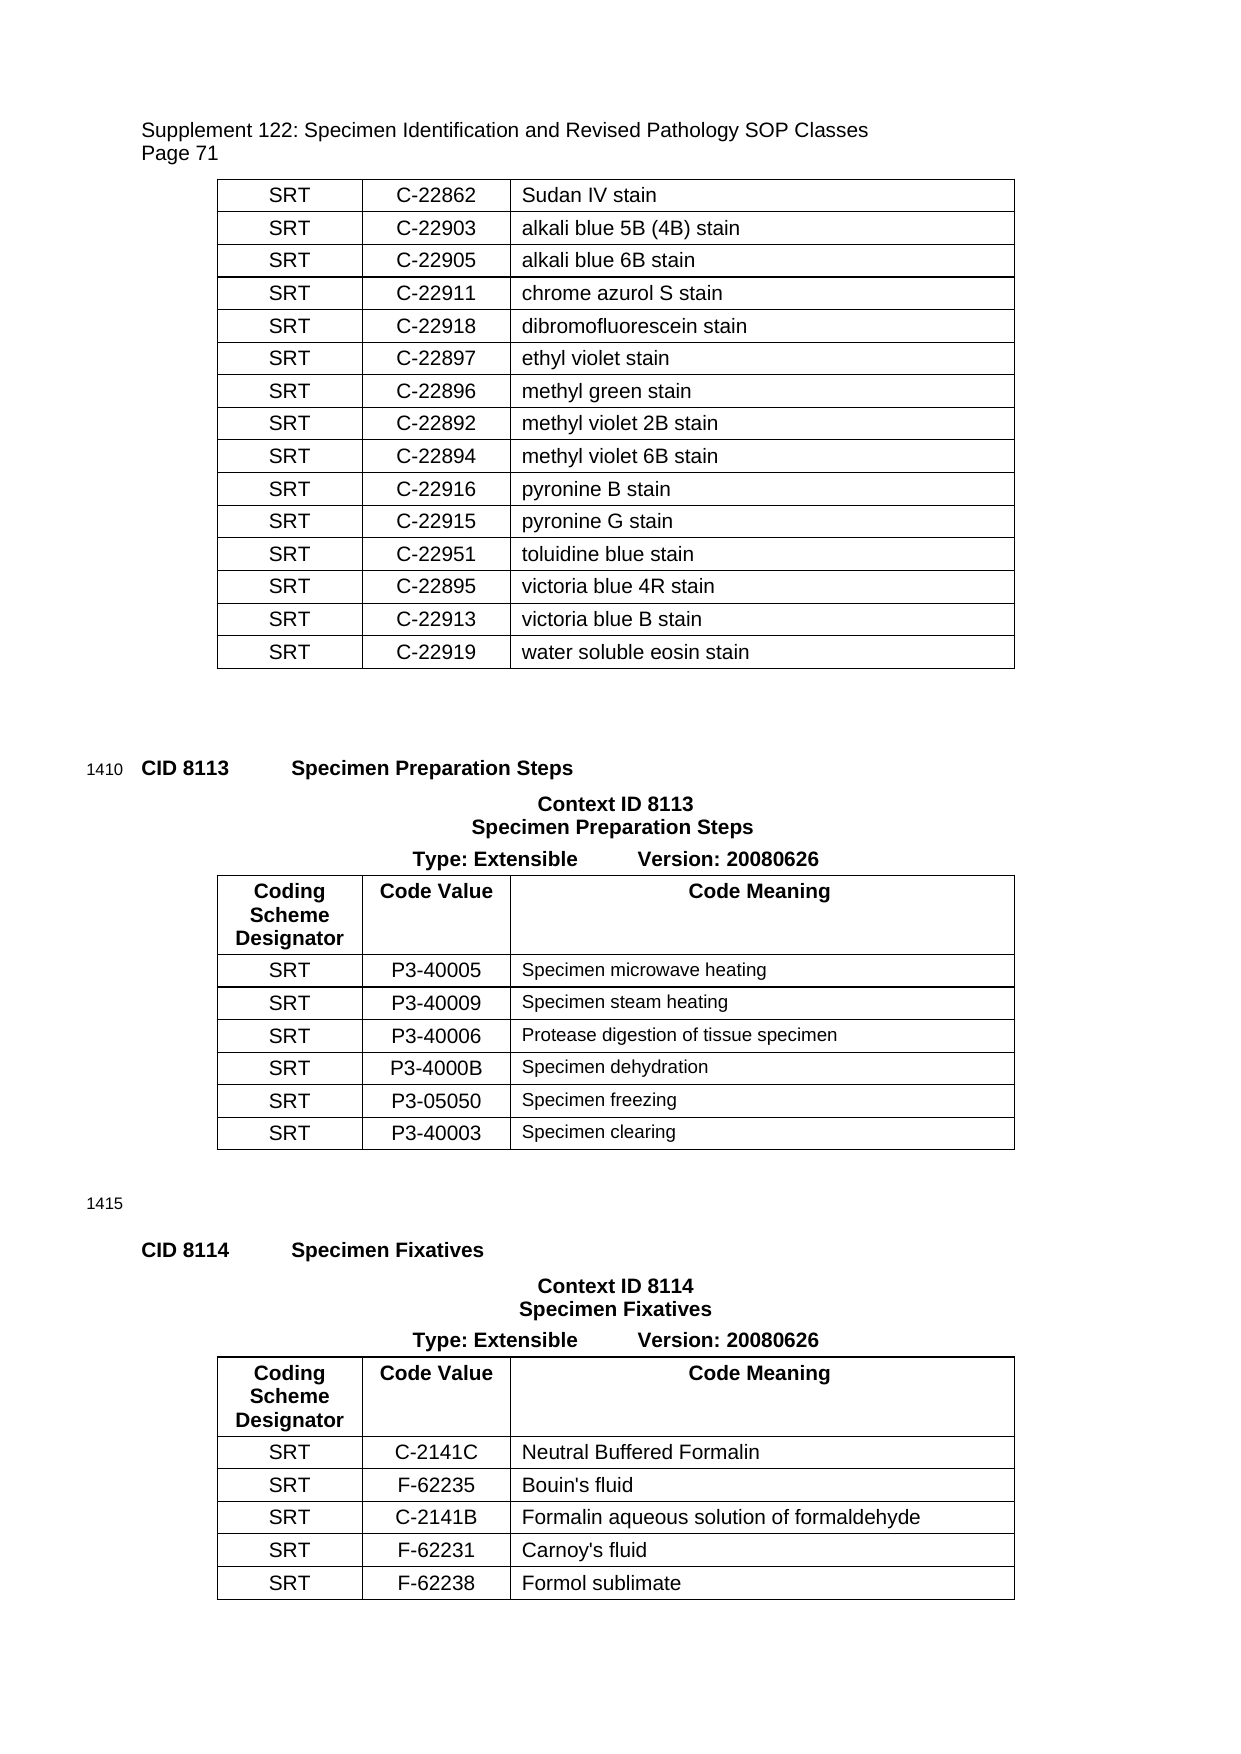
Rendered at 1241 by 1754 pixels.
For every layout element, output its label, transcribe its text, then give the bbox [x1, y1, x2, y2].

table_cell SRT [218, 1020, 362, 1052]
table_cell C-22905 [363, 245, 510, 276]
table_cell C-22919 [363, 636, 510, 668]
table_cell C-22913 [363, 604, 510, 635]
table_cell SRT [218, 1567, 362, 1598]
table_cell Formol sublimate [511, 1567, 1014, 1598]
table_cell chrome azurol S stain [511, 278, 1014, 309]
table_cell C-2141B [363, 1502, 510, 1533]
table_cell SRT [218, 408, 362, 439]
table_cell C-22903 [363, 212, 510, 244]
table_cell P3-40009 [363, 988, 510, 1019]
table_cell Bouin's fluid [511, 1469, 1014, 1501]
table_cell P3-4000B [363, 1053, 510, 1084]
table_cell SRT [218, 538, 362, 570]
table_cell SRT [218, 604, 362, 635]
table_cell P3-40006 [363, 1020, 510, 1052]
table_cell methyl green stain [511, 375, 1014, 407]
table_cell C-22895 [363, 571, 510, 602]
table_cell Formalin aqueous solution of formaldehyde [511, 1502, 1014, 1533]
table_cell SRT [218, 1053, 362, 1084]
table_cell C-22951 [363, 538, 510, 570]
subtitle CID 8113 Specimen Preparation Steps [141, 757, 1090, 780]
table_header Code Meaning [511, 1358, 1014, 1436]
table_cell Protease digestion of tissue specimen [511, 1020, 1014, 1052]
table_cell F-62231 [363, 1534, 510, 1566]
table_cell C-22892 [363, 408, 510, 439]
table_cell SRT [218, 506, 362, 537]
table_cell pyronine B stain [511, 473, 1014, 504]
table_cell SRT [218, 310, 362, 342]
table_cell C-22896 [363, 375, 510, 407]
table_cell SRT [218, 375, 362, 407]
table_cell SRT [218, 343, 362, 374]
table_cell C-22916 [363, 473, 510, 504]
table_cell SRT [218, 955, 362, 986]
text Context ID 8114 Specimen Fixatives [141, 1274, 1090, 1321]
table_cell F-62238 [363, 1567, 510, 1598]
table_cell SRT [218, 440, 362, 472]
table_header Code Value [363, 876, 510, 954]
table_cell toluidine blue stain [511, 538, 1014, 570]
table_cell SRT [218, 1437, 362, 1468]
table_cell ethyl violet stain [511, 343, 1014, 374]
table_header Coding Scheme Designator [218, 876, 362, 954]
table_cell Specimen microwave heating [511, 955, 1014, 986]
table_cell C-22894 [363, 440, 510, 472]
subtitle CID 8114 Specimen Fixatives [141, 1238, 1090, 1262]
table_cell Neutral Buffered Formalin [511, 1437, 1014, 1468]
table_cell SRT [218, 1085, 362, 1117]
text Type: Extensible Version: 20080626 [141, 1329, 1090, 1352]
table_cell F-62235 [363, 1469, 510, 1501]
table_cell SRT [218, 1118, 362, 1149]
table_cell P3-05050 [363, 1085, 510, 1117]
table_cell alkali blue 6B stain [511, 245, 1014, 276]
table_cell Specimen dehydration [511, 1053, 1014, 1084]
table_cell SRT [218, 180, 362, 211]
table_cell C-22918 [363, 310, 510, 342]
table_cell C-22911 [363, 278, 510, 309]
table_cell victoria blue 4R stain [511, 571, 1014, 602]
table_cell pyronine G stain [511, 506, 1014, 537]
table_cell SRT [218, 1534, 362, 1566]
table_cell dibromofluorescein stain [511, 310, 1014, 342]
table_cell Carnoy's fluid [511, 1534, 1014, 1566]
table_cell Specimen clearing [511, 1118, 1014, 1149]
text Type: Extensible Version: 20080626 [141, 847, 1090, 871]
table_cell methyl violet 6B stain [511, 440, 1014, 472]
text Context ID 8113 Specimen Preparation Steps [141, 792, 1090, 839]
table_header Coding Scheme Designator [218, 1358, 362, 1436]
table_cell C-22862 [363, 180, 510, 211]
table_cell Specimen freezing [511, 1085, 1014, 1117]
table_cell SRT [218, 278, 362, 309]
table_cell Sudan IV stain [511, 180, 1014, 211]
table_cell SRT [218, 1469, 362, 1501]
table_header Code Value [363, 1358, 510, 1436]
table_cell Specimen steam heating [511, 988, 1014, 1019]
table_cell water soluble eosin stain [511, 636, 1014, 668]
table_header Code Meaning [511, 876, 1014, 954]
table_cell SRT [218, 988, 362, 1019]
table_cell SRT [218, 212, 362, 244]
table_cell SRT [218, 473, 362, 504]
table_cell SRT [218, 1502, 362, 1533]
table_cell P3-40005 [363, 955, 510, 986]
table_cell victoria blue B stain [511, 604, 1014, 635]
table_cell alkali blue 5B (4B) stain [511, 212, 1014, 244]
table_cell methyl violet 2B stain [511, 408, 1014, 439]
table_cell P3-40003 [363, 1118, 510, 1149]
table_cell SRT [218, 571, 362, 602]
table_cell SRT [218, 636, 362, 668]
table_cell C-2141C [363, 1437, 510, 1468]
table_cell SRT [218, 245, 362, 276]
table_cell C-22897 [363, 343, 510, 374]
table_cell C-22915 [363, 506, 510, 537]
